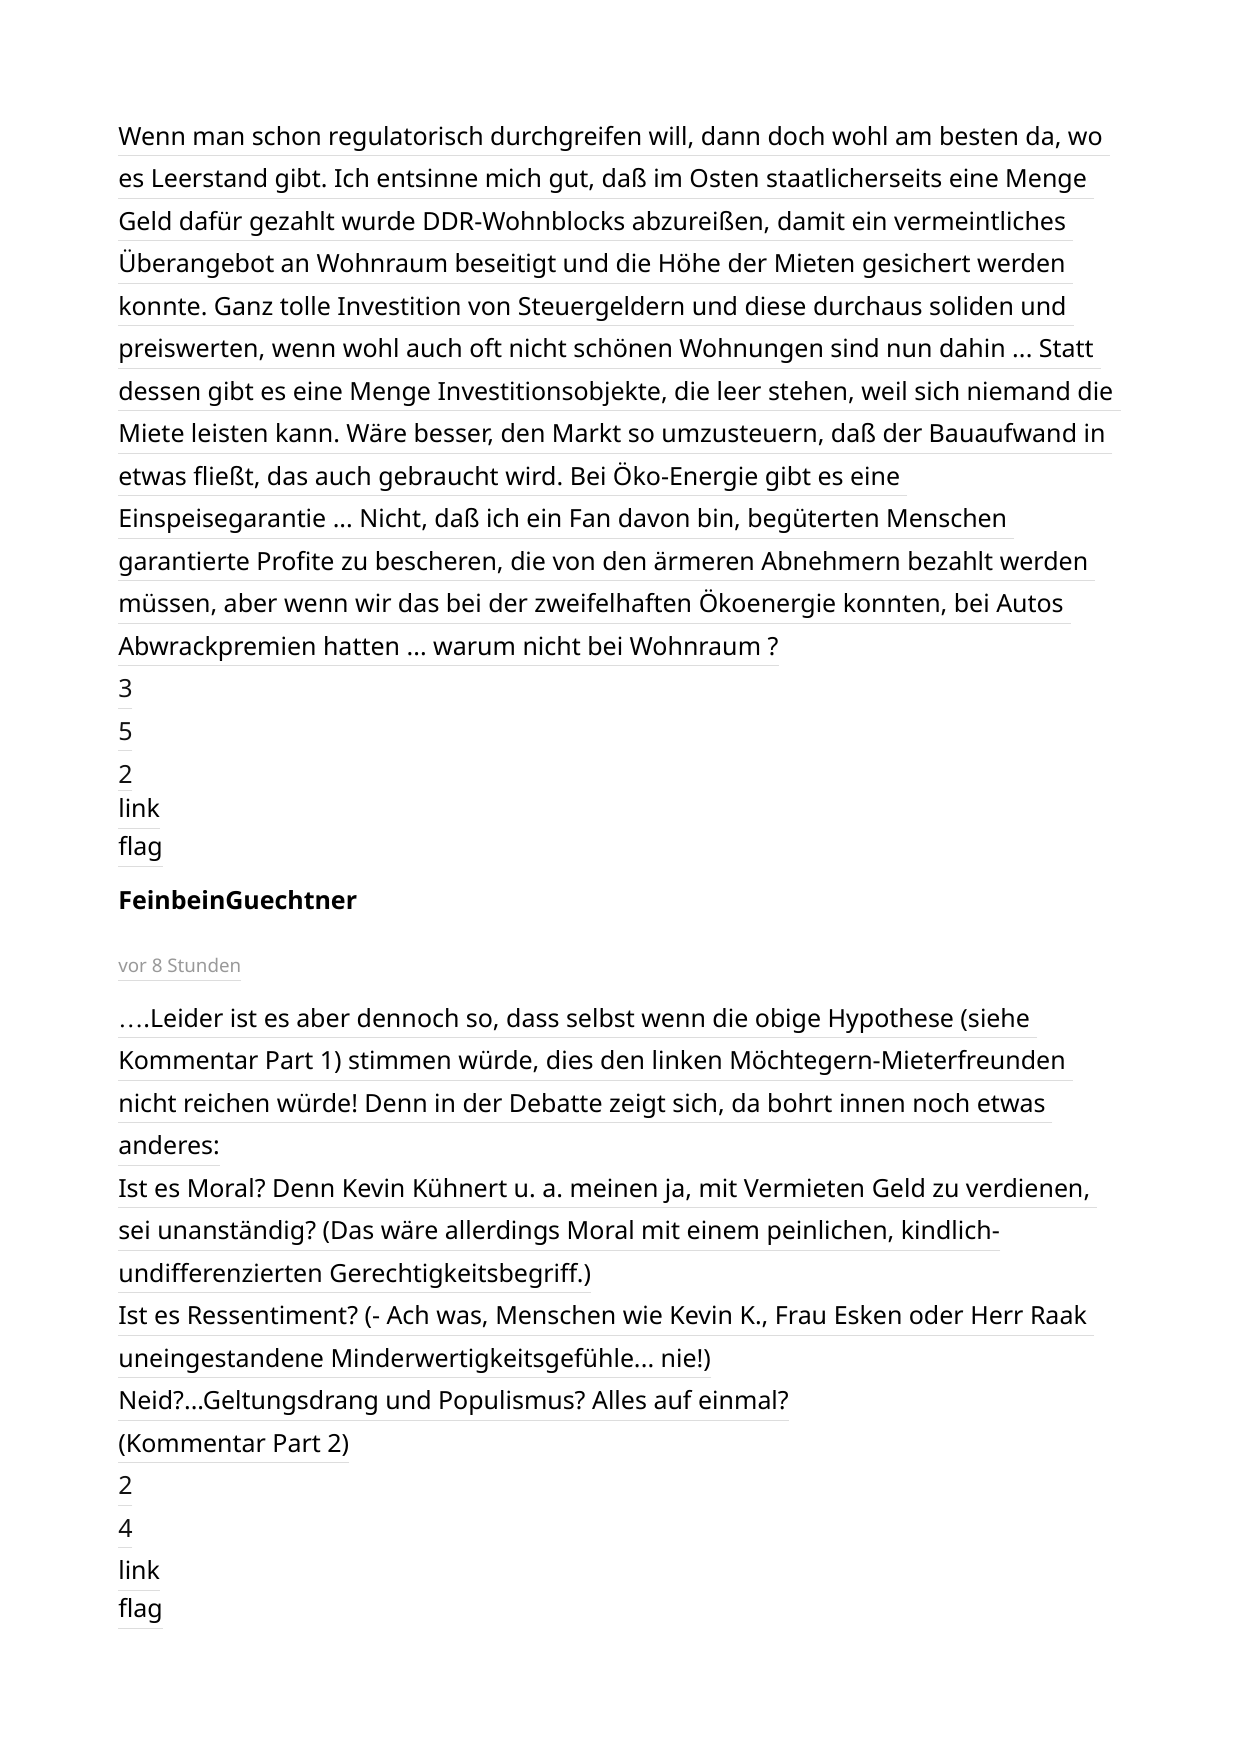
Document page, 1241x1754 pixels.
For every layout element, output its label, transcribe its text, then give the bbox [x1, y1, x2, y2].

text 5 [118, 713, 1122, 751]
text 4 [118, 1511, 1122, 1548]
text vor 8 Stunden [118, 952, 1117, 981]
text flag [118, 1591, 1122, 1629]
text link [118, 1553, 1122, 1591]
text 3 [118, 671, 1122, 709]
text 2 [118, 756, 1122, 791]
text FeinbeinGuechtner [118, 883, 1122, 917]
text Wenn man schon regulatorisch durchgreifen will, dann doch wohl am besten da, wo es Leerstand gibt. Ich entsinne mich gut, daß im Osten staatlicherseits eine Menge Geld dafür gezahlt wurde DDR-Wohnblocks abzureißen, damit ein vermeintliches Überangebot an Wohnraum beseitigt und die Höhe der Mieten gesichert werden konnte. Ganz tolle Investition von Steuergeldern und diese durchaus soliden und preiswerten, wenn wohl auch oft nicht schönen Wohnungen sind nun dahin ... Statt dessen gibt es eine Menge Investitionsobjekte, die leer stehen, weil sich niemand die Miete leisten kann. Wäre besser, den Markt so umzusteuern, daß der Bauaufwand in etwas fließt, das auch gebraucht wird. Bei Öko-Energie gibt es eine Einspeisegarantie ... Nicht, daß ich ein Fan davon bin, begüterten Menschen garantierte Profite zu bescheren, die von den ärmeren Abnehmern bezahlt werden müssen, aber wenn wir das bei der zweifelhaften Ökoenergie konnten, bei Autos Abwrackpremien hatten ... warum nicht bei Wohnraum ? [118, 118, 1122, 666]
text ….Leider ist es aber dennoch so, dass selbst wenn die obige Hypothese (siehe Kommentar Part 1) stimmen würde, dies den linken Möchtegern-Mieterfreunden nicht reichen würde! Denn in der Debatte zeigt sich, da bohrt innen noch etwas anderes: Ist es Moral? Denn Kevin Kühnert u. a. meinen ja, mit Vermieten Geld zu verdienen, sei unanständig? (Das wäre allerdings Moral mit einem peinlichen, kindlich-undifferenzierten Gerechtigkeitsbegriff.) Ist es Ressentiment? (- Ach was, Menschen wie Kevin K., Frau Esken oder Herr Raak uneingestandene Minderwertigkeitsgefühle... nie!) Neid?...Geltungsdrang und Populismus? Alles auf einmal? (Kommentar Part 2) [118, 1001, 1122, 1463]
text 2 [118, 1468, 1122, 1506]
text flag [118, 829, 1122, 867]
text link [118, 791, 1122, 829]
